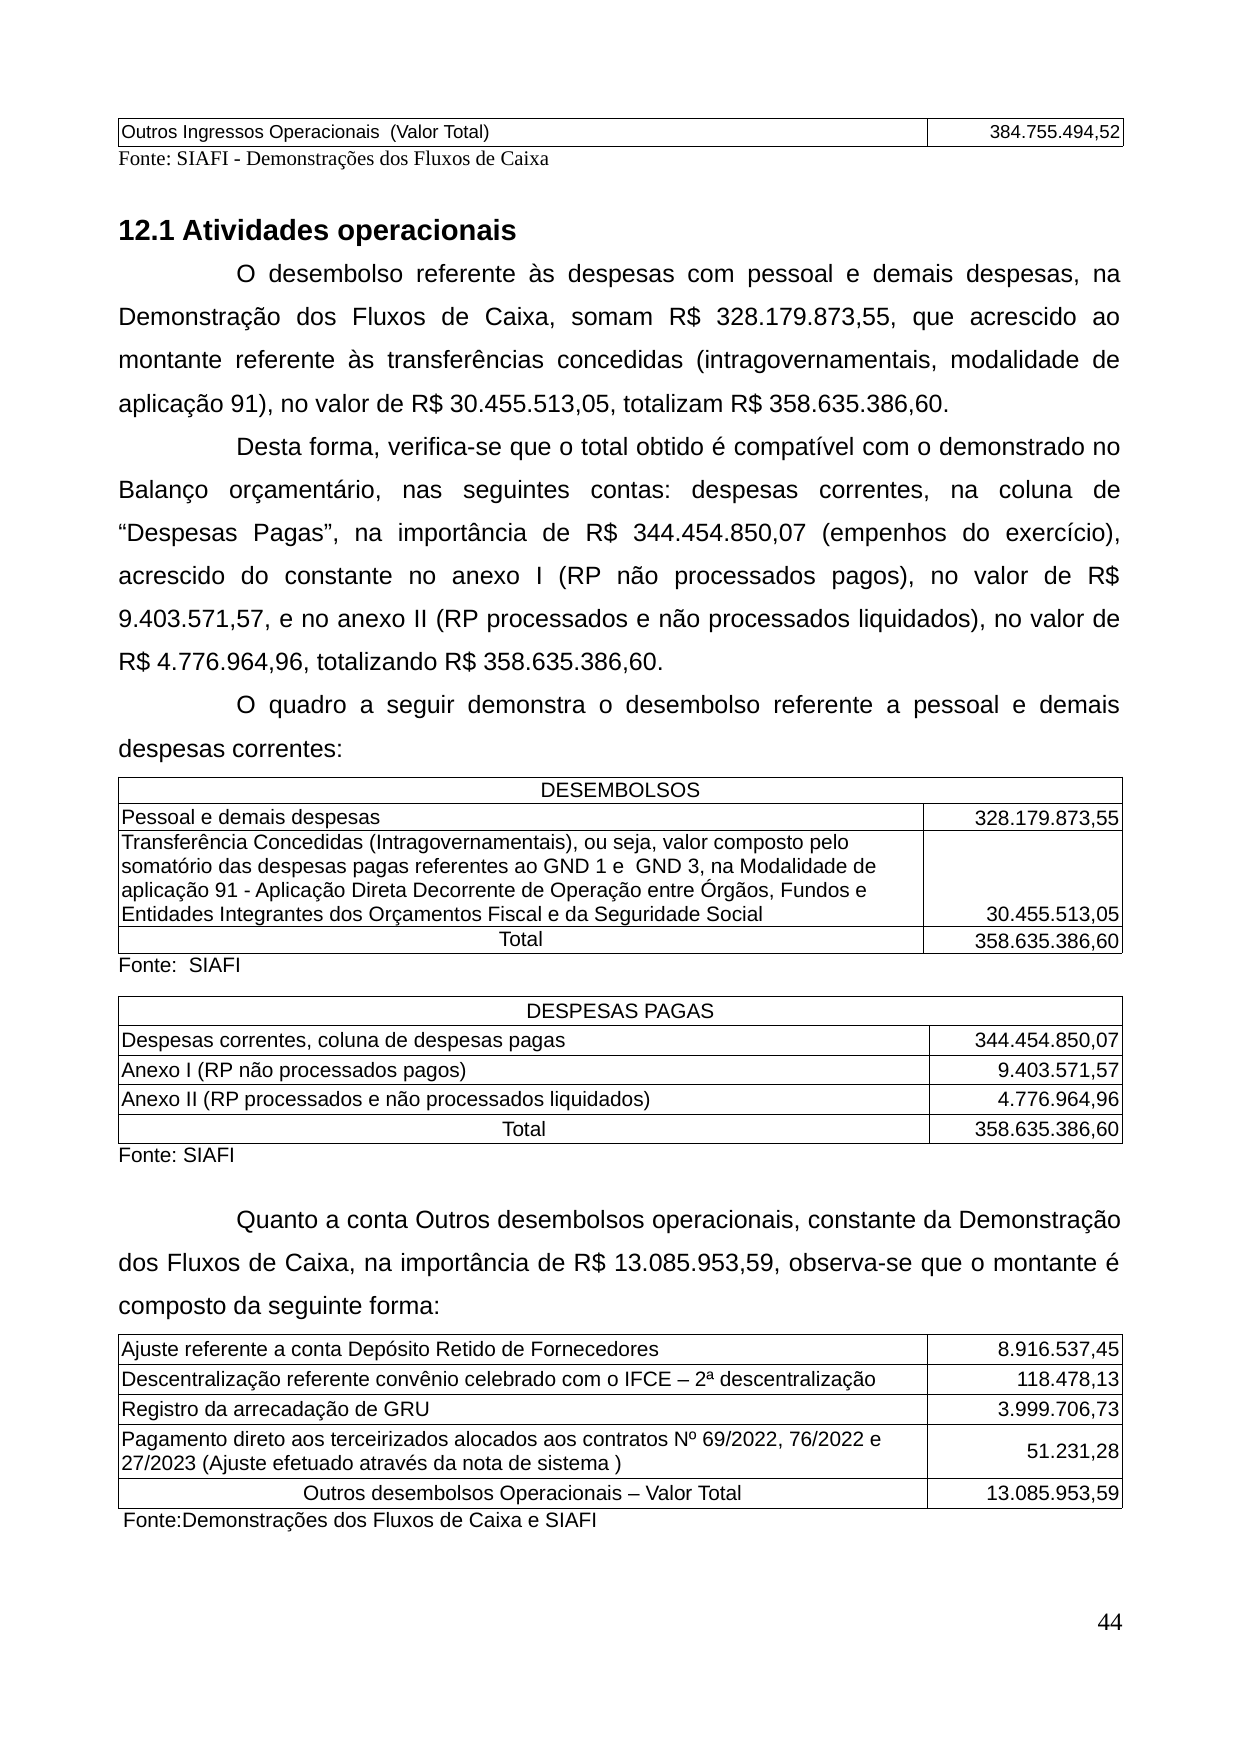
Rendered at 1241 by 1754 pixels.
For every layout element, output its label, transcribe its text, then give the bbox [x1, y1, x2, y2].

text Fonte:Demonstrações dos Fluxos de Caixa e SIAFI [118, 1509, 1122, 1533]
table_cell Total [119, 927, 923, 953]
text Desta forma, verifica-se que o total obtido é compatível com o demonstrado no Balanço orçamentário, nas seguintes contas: despesas correntes, na coluna de “Despesas Pagas”, na importância de R$ 344.454.850,07 (empenhos do exercício), acrescido do constante no anexo I (RP não processados pagos), no valor de R$ 9.403.571,57, e no anexo II (RP processados e não processados liquidados), no valor de R$ 4.776.964,96, totalizando R$ 358.635.386,60. [118, 432, 1122, 676]
table_cell 358.635.386,60 [924, 927, 1122, 953]
text Quanto a conta Outros desembolsos operacionais, constante da Demonstração dos Fluxos de Caixa, na importância de R$ 13.085.953,59, observa-se que o montante é composto da seguinte forma: [118, 1205, 1122, 1320]
table_cell Descentralização referente convênio celebrado com o IFCE – 2ª descentralização [119, 1365, 927, 1394]
table_cell 4.776.964,96 [930, 1085, 1122, 1114]
text Fonte: SIAFI [118, 1144, 1122, 1167]
table_cell 344.454.850,07 [930, 1026, 1122, 1055]
text Fonte: SIAFI - Demonstrações dos Fluxos de Caixa [118, 147, 1122, 170]
table_header Ajuste referente a conta Depósito Retido de Fornecedores [119, 1335, 927, 1364]
table_cell 3.999.706,73 [928, 1395, 1122, 1424]
table_cell Total [119, 1115, 929, 1143]
table_header 8.916.537,45 [928, 1335, 1122, 1364]
subtitle 12.1 Atividades operacionais [118, 213, 1122, 247]
table_cell Pessoal e demais despesas [119, 804, 923, 830]
table_cell 51.231,28 [928, 1425, 1122, 1478]
table_cell Despesas correntes, coluna de despesas pagas [119, 1026, 929, 1055]
table_cell 328.179.873,55 [924, 804, 1122, 830]
text O desembolso referente às despesas com pessoal e demais despesas, na Demonstração dos Fluxos de Caixa, somam R$ 328.179.873,55, que acrescido ao montante referente às transferências concedidas (intragovernamentais, modalidade de aplicação 91), no valor de R$ 30.455.513,05, totalizam R$ 358.635.386,60. [118, 259, 1122, 417]
table_cell Outros desembolsos Operacionais – Valor Total [119, 1479, 927, 1507]
table_cell Pagamento direto aos terceirizados alocados aos contratos Nº 69/2022, 76/2022 e 27/2023 (Ajuste efetuado através da nota de sistema ) [119, 1425, 927, 1478]
text Fonte: SIAFI [118, 954, 1122, 977]
table_header DESEMBOLSOS [119, 778, 1122, 803]
table_header DESPESAS PAGAS [119, 997, 1122, 1025]
table_cell Outros Ingressos Operacionais (Valor Total) [119, 119, 927, 146]
table_cell Transferência Concedidas (Intragovernamentais), ou seja, valor composto pelo somatório das despesas pagas referentes ao GND 1 e GND 3, na Modalidade de aplicação 91 - Aplicação Direta Decorrente de Operação entre Órgãos, Fundos e Entidades Integrantes dos Orçamentos Fiscal e da Seguridade Social [119, 831, 923, 926]
table_cell 384.755.494,52 [928, 119, 1123, 146]
table_cell Anexo I (RP não processados pagos) [119, 1056, 929, 1084]
text O quadro a seguir demonstra o desembolso referente a pessoal e demais despesas correntes: [118, 690, 1122, 762]
table_cell 30.455.513,05 [924, 831, 1122, 926]
table_cell 13.085.953,59 [928, 1479, 1122, 1507]
table_cell 118.478,13 [928, 1365, 1122, 1394]
table_cell 358.635.386,60 [930, 1115, 1122, 1143]
table_cell Anexo II (RP processados e não processados liquidados) [119, 1085, 929, 1114]
table_cell Registro da arrecadação de GRU [119, 1395, 927, 1424]
table_cell 9.403.571,57 [930, 1056, 1122, 1084]
